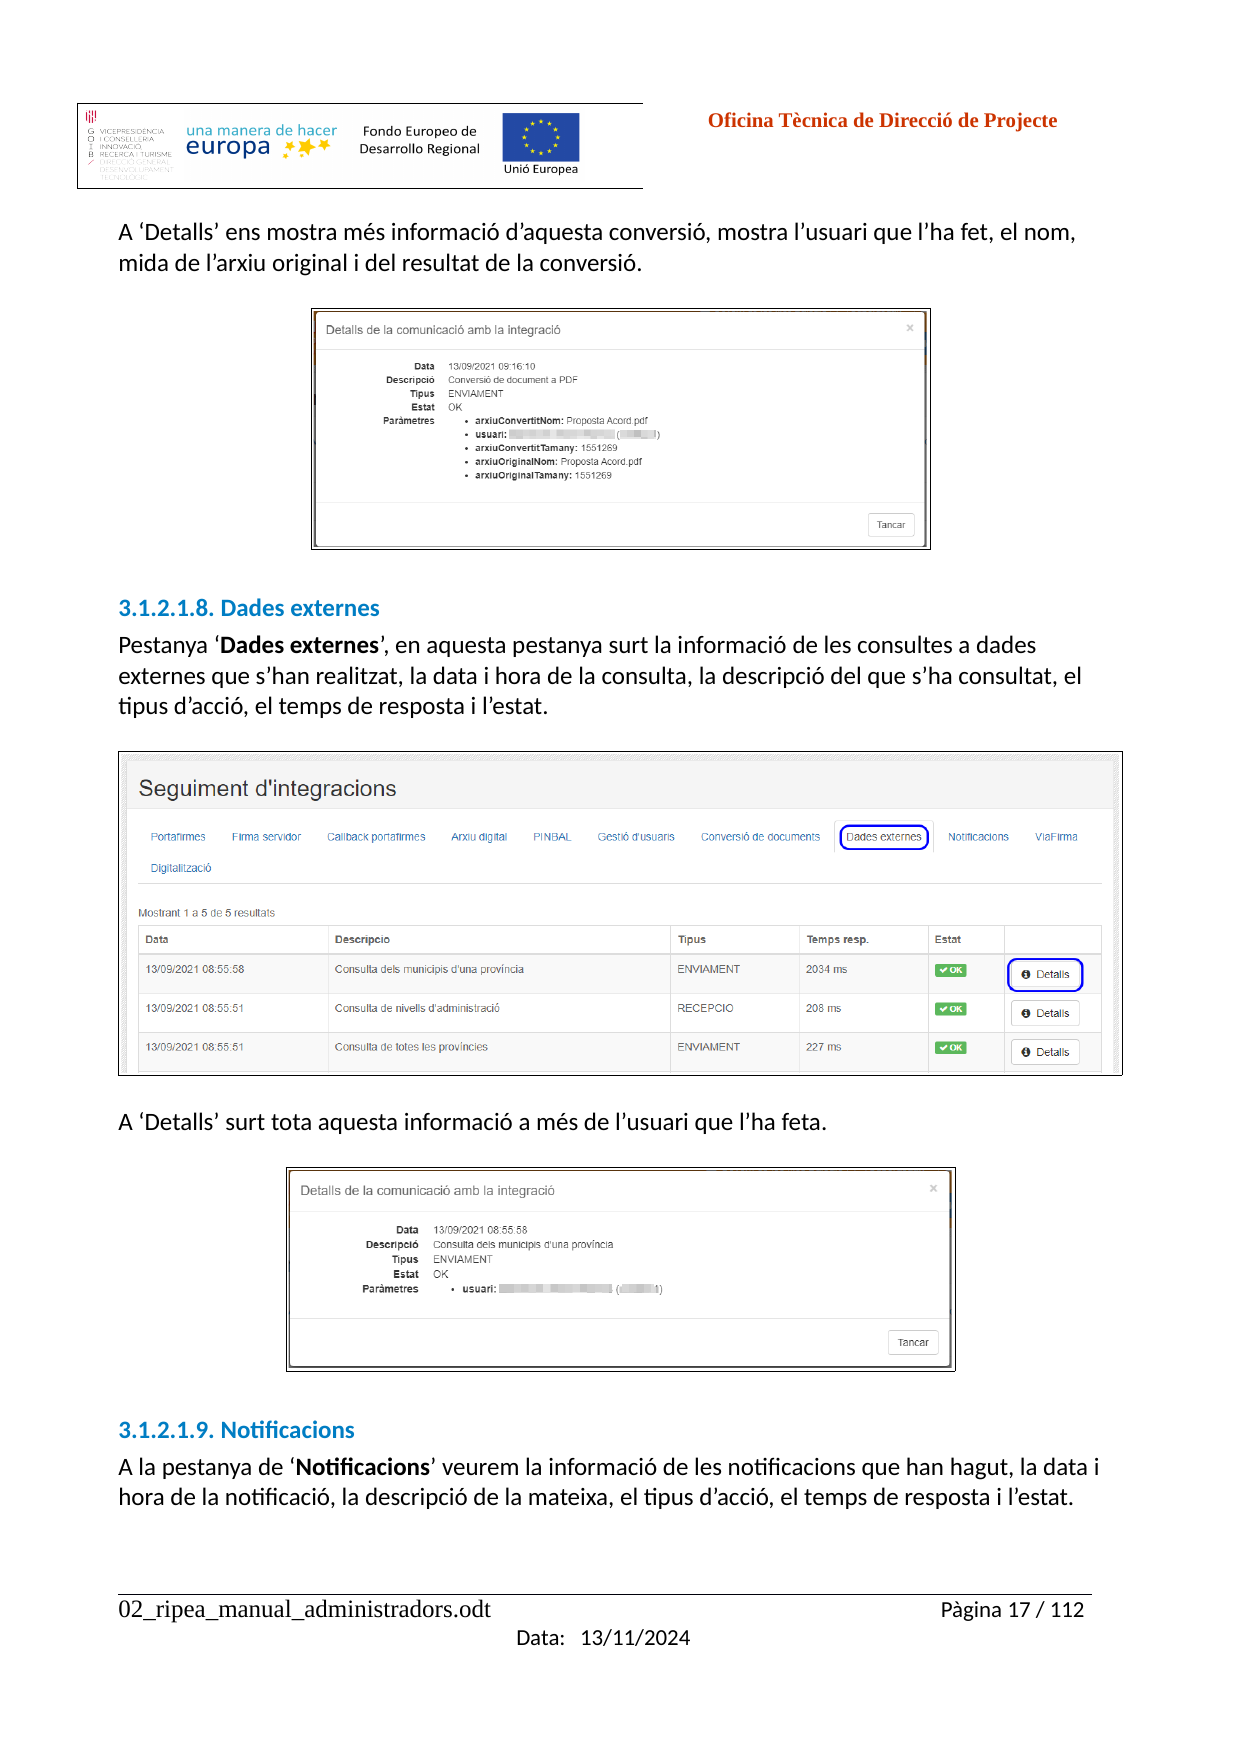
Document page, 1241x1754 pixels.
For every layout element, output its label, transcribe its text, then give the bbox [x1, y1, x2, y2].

text Pestanya ‘Dades externes’, en aquesta pestanya surt la informació de les consultes a dades externes que s’han realitzat, la data i hora de la consulta, la descripció del que s’ha consultat, el tipus d’acció, el temps de resposta i l’estat. [118, 629, 1122, 721]
picture [184, 108, 585, 182]
text A ‘Detalls’ ens mostra més informació d’aquesta conversió, mostra l’usuari que l’ha fet, el nom, mida de l’arxiu original i del resultat de la conversió. [118, 216, 1122, 277]
subtitle 3.1.2.1.9. Notificacions [118, 1414, 1122, 1444]
picture [313, 311, 927, 547]
text A la pestanya de ‘Notificacions’ veurem la informació de les notificacions que han hagut, la data i hora de la notificació, la descripció de la mateixa, el tipus d’acció, el temps de resposta i l’estat. [118, 1451, 1122, 1512]
picture [121, 754, 1119, 1073]
picture [288, 1170, 952, 1368]
subtitle 3.1.2.1.8. Dades externes [118, 592, 1122, 623]
picture [82, 108, 178, 182]
text A ‘Detalls’ surt tota aquesta informació a més de l’usuari que l’ha feta. [118, 1106, 1122, 1136]
